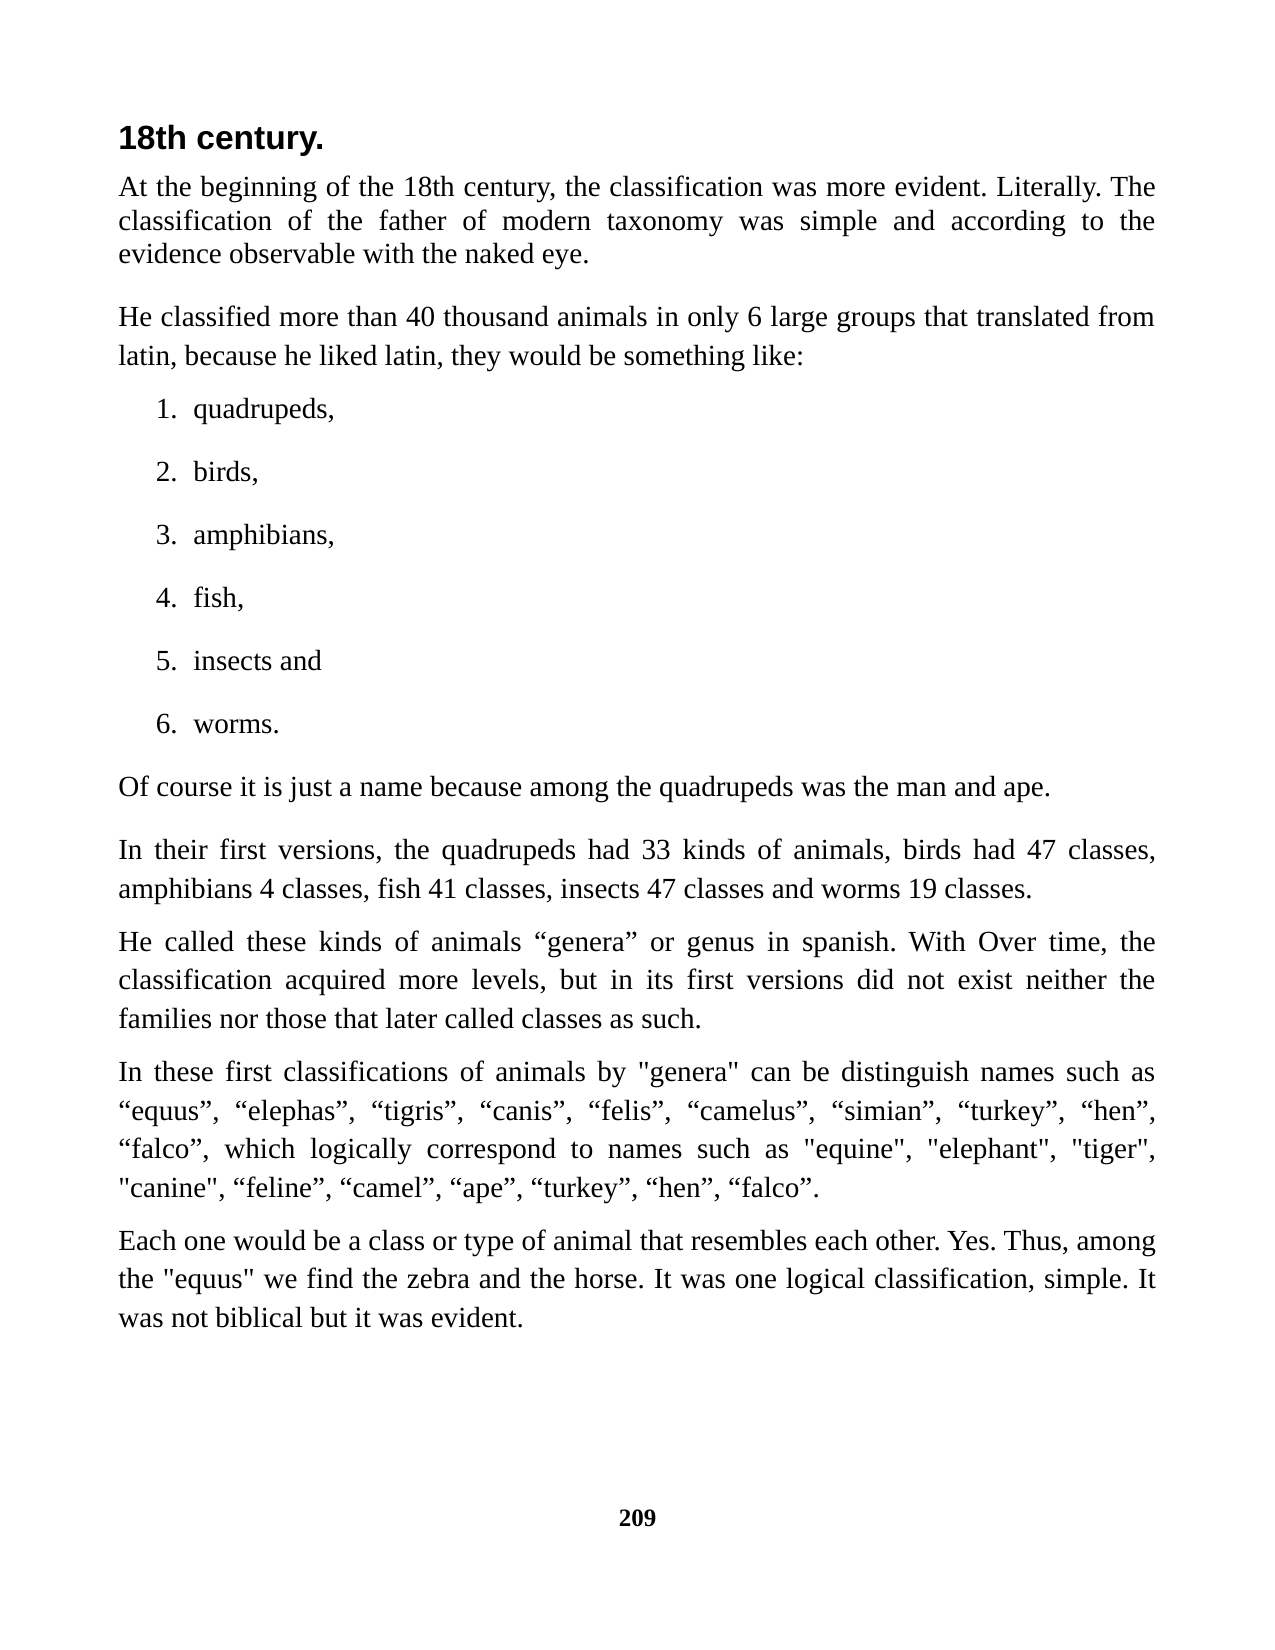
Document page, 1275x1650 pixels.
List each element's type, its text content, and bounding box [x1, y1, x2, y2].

list fish, [156, 580, 1157, 614]
text Each one would be a class or type of animal that resembles each other. Yes. Thus, among the "equus" we find the zebra and the horse. It was one logical classification, simple. It was not biblical but it was evident. [118, 1223, 1157, 1333]
list worms. [156, 706, 1157, 740]
text In their first versions, the quadrupeds had 33 kinds of animals, birds had 47 classes, amphibians 4 classes, fish 41 classes, insects 47 classes and worms 19 classes. [118, 832, 1157, 904]
subtitle 18th century. [118, 118, 1157, 157]
text He classified more than 40 thousand animals in only 6 large groups that translated from latin, because he liked latin, they would be something like: [118, 299, 1157, 371]
text He called these kinds of animals “genera” or genus in spanish. With Over time, the classification acquired more levels, but in its first versions did not exist neither the families nor those that later called classes as such. [118, 924, 1157, 1034]
text Of course it is just a name because among the quadrupeds was the man and ape. [118, 769, 1157, 803]
text At the beginning of the 18th century, the classification was more evident. Literally. The classification of the father of modern taxonomy was simple and according to the evidence observable with the naked eye. [118, 169, 1157, 270]
list amphibians, [156, 517, 1157, 551]
list birds, [156, 454, 1157, 488]
list insects and [156, 643, 1157, 677]
text In these first classifications of animals by "genera" can be distinguish names such as “equus”, “elephas”, “tigris”, “canis”, “felis”, “camelus”, “simian”, “turkey”, “hen”, “falco”, which logically correspond to names such as "equine", "elephant", "tiger", "canine", “feline”, “camel”, “ape”, “turkey”, “hen”, “falco”. [118, 1054, 1157, 1203]
list quadrupeds, [156, 391, 1157, 424]
